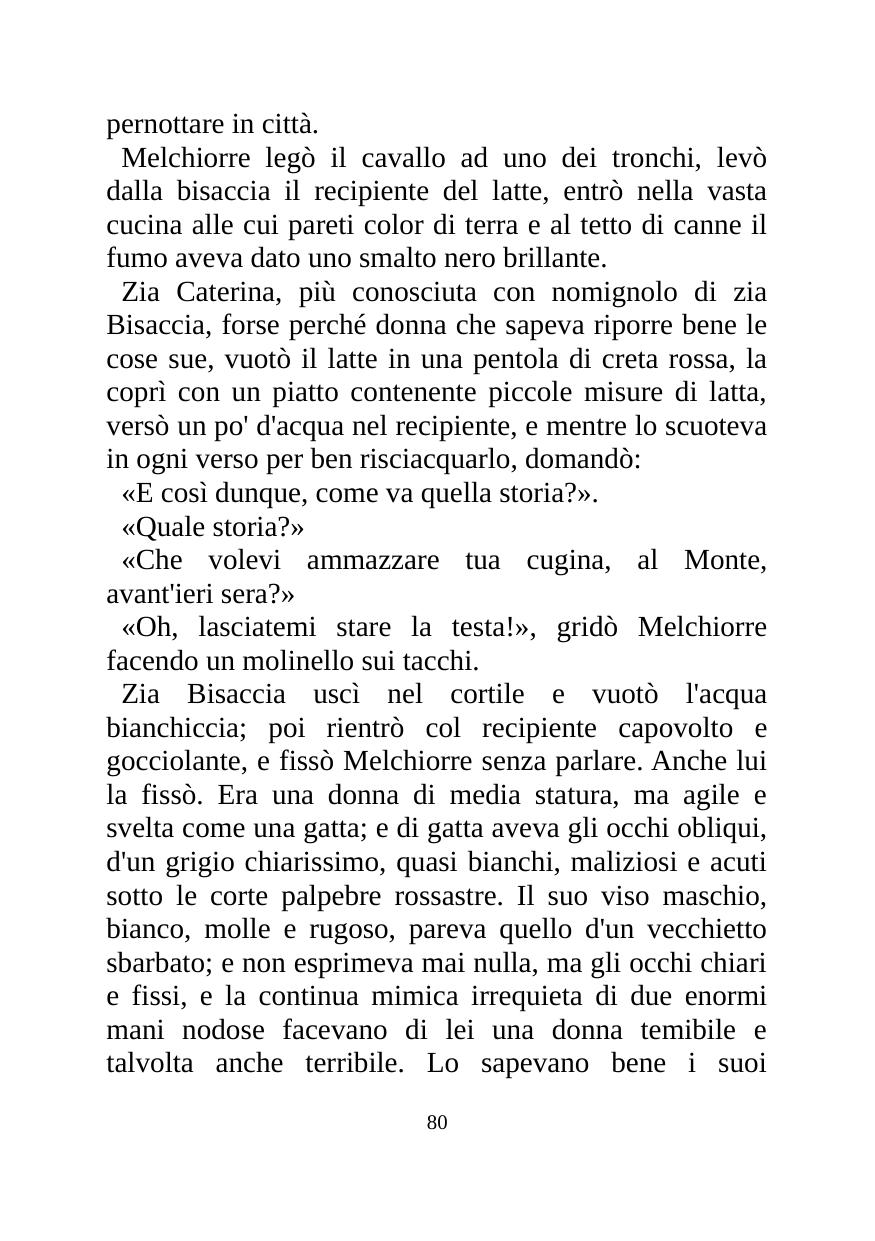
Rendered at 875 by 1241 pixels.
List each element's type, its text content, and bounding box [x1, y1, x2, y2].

text «Quale storia?» [106, 509, 768, 542]
text pernottare in città. [106, 106, 768, 140]
text Zia Caterina, più conosciuta con nomignolo di zia Bisaccia, forse perché donna che sapeva riporre bene le cose sue, vuotò il latte in una pentola di creta rossa, la coprì con un piatto contenente piccole misure di latta, versò un po' d'acqua nel recipiente, e mentre lo scuoteva in ogni verso per ben risciacquarlo, domandò: [106, 274, 768, 475]
text «Che volevi ammazzare tua cugina, al Monte, avant'ieri sera?» [106, 542, 768, 609]
text Melchiorre legò il cavallo ad uno dei tronchi, levò dalla bisaccia il recipiente del latte, entrò nella vasta cucina alle cui pareti color di terra e al tetto di canne il fumo aveva dato uno smalto nero brillante. [106, 140, 768, 274]
text «E così dunque, come va quella storia?». [106, 475, 768, 509]
text «Oh, lasciatemi stare la testa!», gridò Melchiorre facendo un molinello sui tacchi. [106, 609, 768, 676]
text Zia Bisaccia uscì nel cortile e vuotò l'acqua bianchiccia; poi rientrò col recipiente capovolto e gocciolante, e fissò Melchiorre senza parlare. Anche lui la fissò. Era una donna di media statura, ma agile e svelta come una gatta; e di gatta aveva gli occhi obliqui, d'un grigio chiarissimo, quasi bianchi, maliziosi e acuti sotto le corte palpebre rossastre. Il suo viso maschio, bianco, molle e rugoso, pareva quello d'un vecchietto sbarbato; e non esprimeva mai nulla, ma gli occhi chiari e fissi, e la continua mimica irrequieta di due enormi mani nodose facevano di lei una donna temibile e talvolta anche terribile. Lo sapevano bene i suoi [106, 676, 768, 1079]
